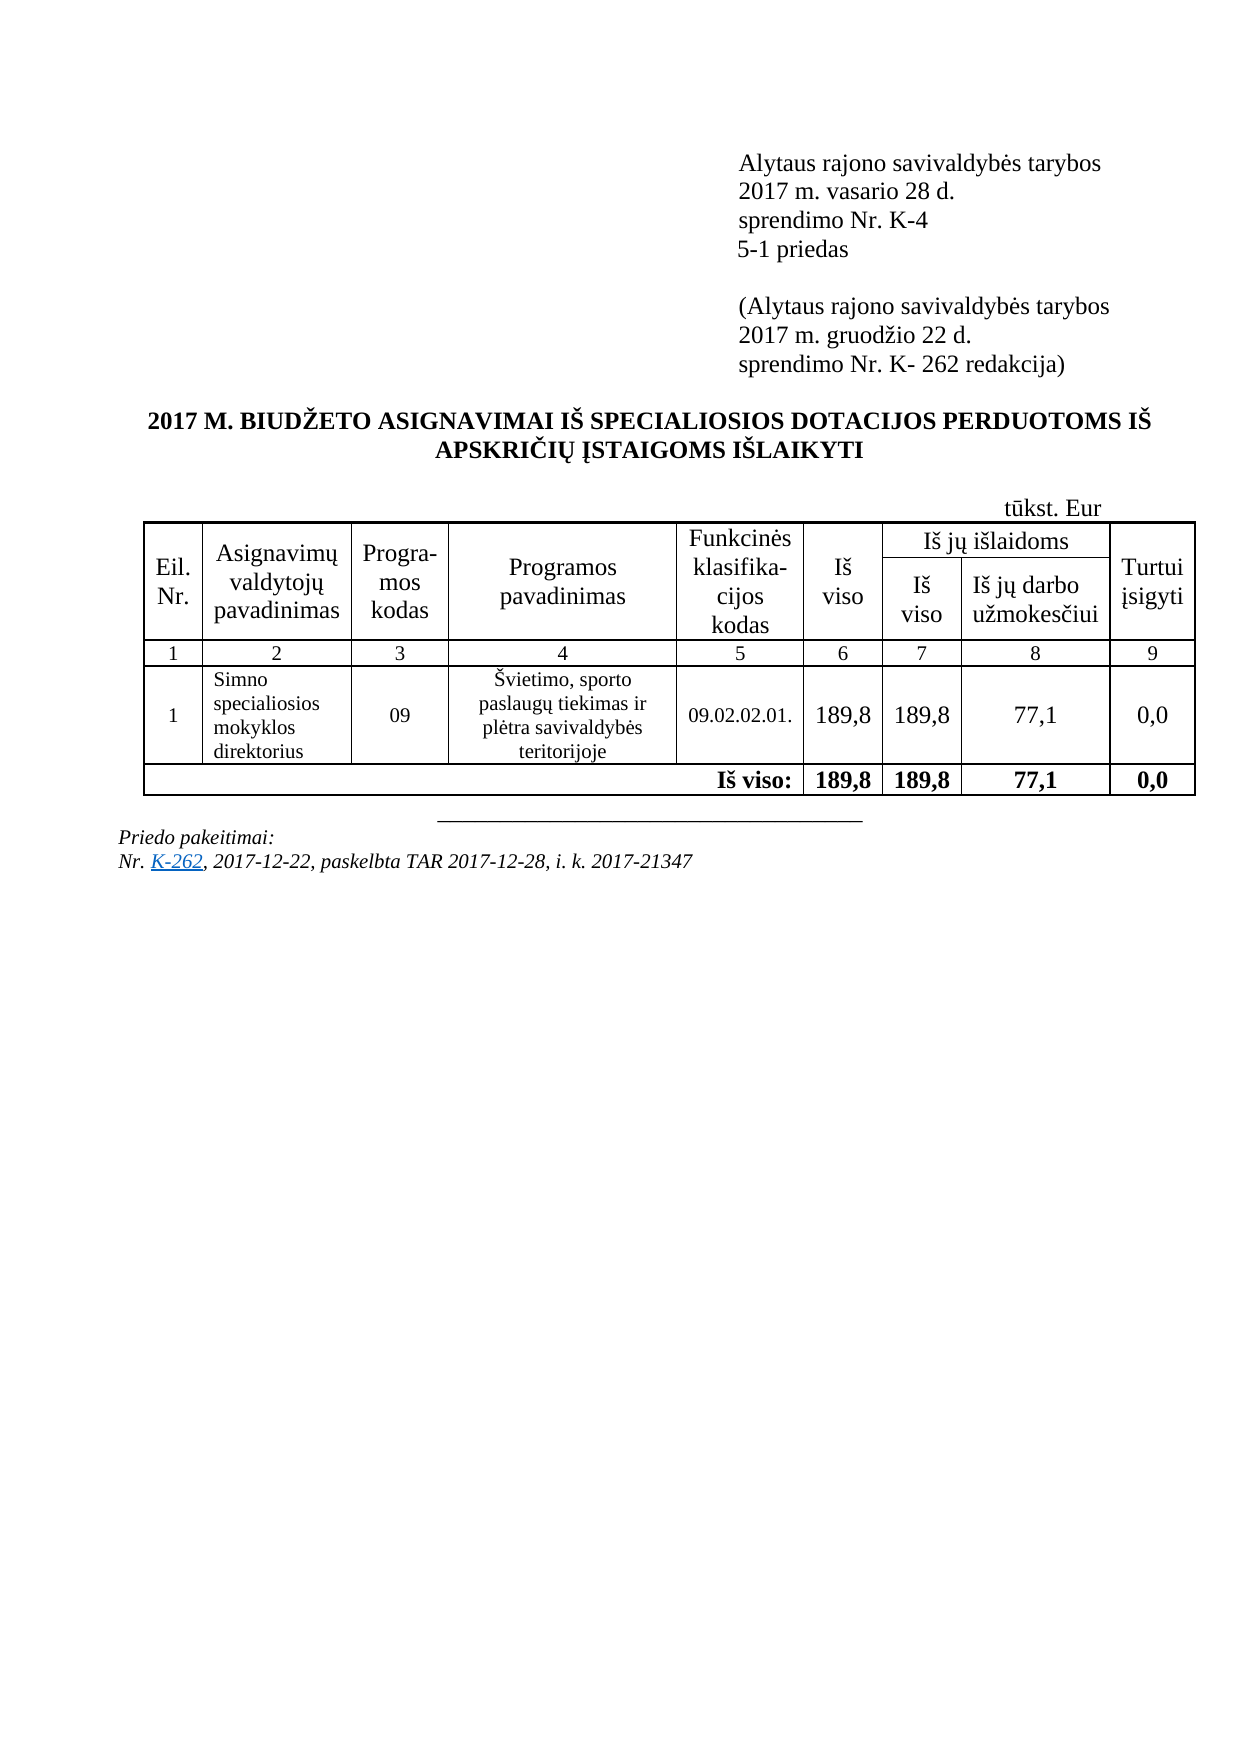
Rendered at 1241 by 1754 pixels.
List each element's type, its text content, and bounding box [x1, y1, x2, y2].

text Nr. K-262, 2017-12-22, paskelbta TAR 2017-12-28, i. k. 2017-21347 [118, 849, 1181, 873]
table_header Progra-mos kodas [352, 524, 448, 638]
table_header Iš jų išlaidoms [883, 524, 1109, 557]
table_cell 189,8 [883, 765, 961, 794]
table_cell 0,0 [1111, 765, 1194, 794]
table_cell Iš jų darbo užmokesčiui [962, 558, 1109, 638]
table_cell 7 [883, 641, 961, 664]
text 2017 m. gruodžio 22 d. [118, 320, 1181, 349]
text __________________________________ [118, 796, 1181, 824]
text sprendimo Nr. K-4 [118, 205, 1181, 234]
table_cell 77,1 [962, 765, 1109, 794]
table_cell 4 [449, 641, 676, 664]
table_cell 189,8 [804, 765, 882, 794]
table_cell 09.02.02.01. [677, 667, 803, 763]
text 2017 m. vasario 28 d. [118, 176, 1181, 205]
table_cell 09 [352, 667, 448, 763]
table_header Iš viso [804, 524, 882, 638]
table_cell 6 [804, 641, 882, 664]
table_cell 1 [145, 641, 202, 664]
table_cell 3 [352, 641, 448, 664]
table_cell 189,8 [883, 667, 961, 763]
table_header Turtui įsigyti [1111, 524, 1194, 638]
text sprendimo Nr. K- 262 redakcija) [118, 349, 1181, 378]
table_cell Švietimo, sporto paslaugų tiekimas ir plėtra savivaldybės teritorijoje [449, 667, 676, 763]
table_cell 0,0 [1111, 667, 1194, 763]
table_header Programos pavadinimas [449, 524, 676, 638]
text Alytaus rajono savivaldybės tarybos [118, 148, 1181, 176]
text tūkst. Eur [118, 493, 1181, 521]
table_cell 77,1 [962, 667, 1109, 763]
table_cell Iš viso: [145, 765, 803, 794]
text 5-1 priedas [737, 234, 1181, 263]
text 2017 M. BIUDŽETO ASIGNAVIMAI IŠ SPECIALIOSIOS DOTACIJOS PERDUOTOMS IŠ APSKRIČIŲ ĮSTAIGOMS IŠLAIKYTI [118, 406, 1181, 464]
table_header Eil. Nr. [145, 524, 202, 638]
table_cell 5 [677, 641, 803, 664]
table_cell 1 [145, 667, 202, 763]
table_cell 189,8 [804, 667, 882, 763]
text Priedo pakeitimai: [118, 824, 1181, 849]
table_cell Simno specialiosios mokyklos direktorius [203, 667, 351, 763]
text (Alytaus rajono savivaldybės tarybos [118, 291, 1181, 320]
table_cell 2 [203, 641, 351, 664]
table_cell Iš viso [883, 558, 961, 638]
table_cell 9 [1111, 641, 1194, 664]
table_cell 8 [962, 641, 1109, 664]
table_header Funkcinės klasifika-cijos kodas [677, 524, 803, 638]
table_header Asignavimų valdytojų pavadinimas [203, 524, 351, 638]
